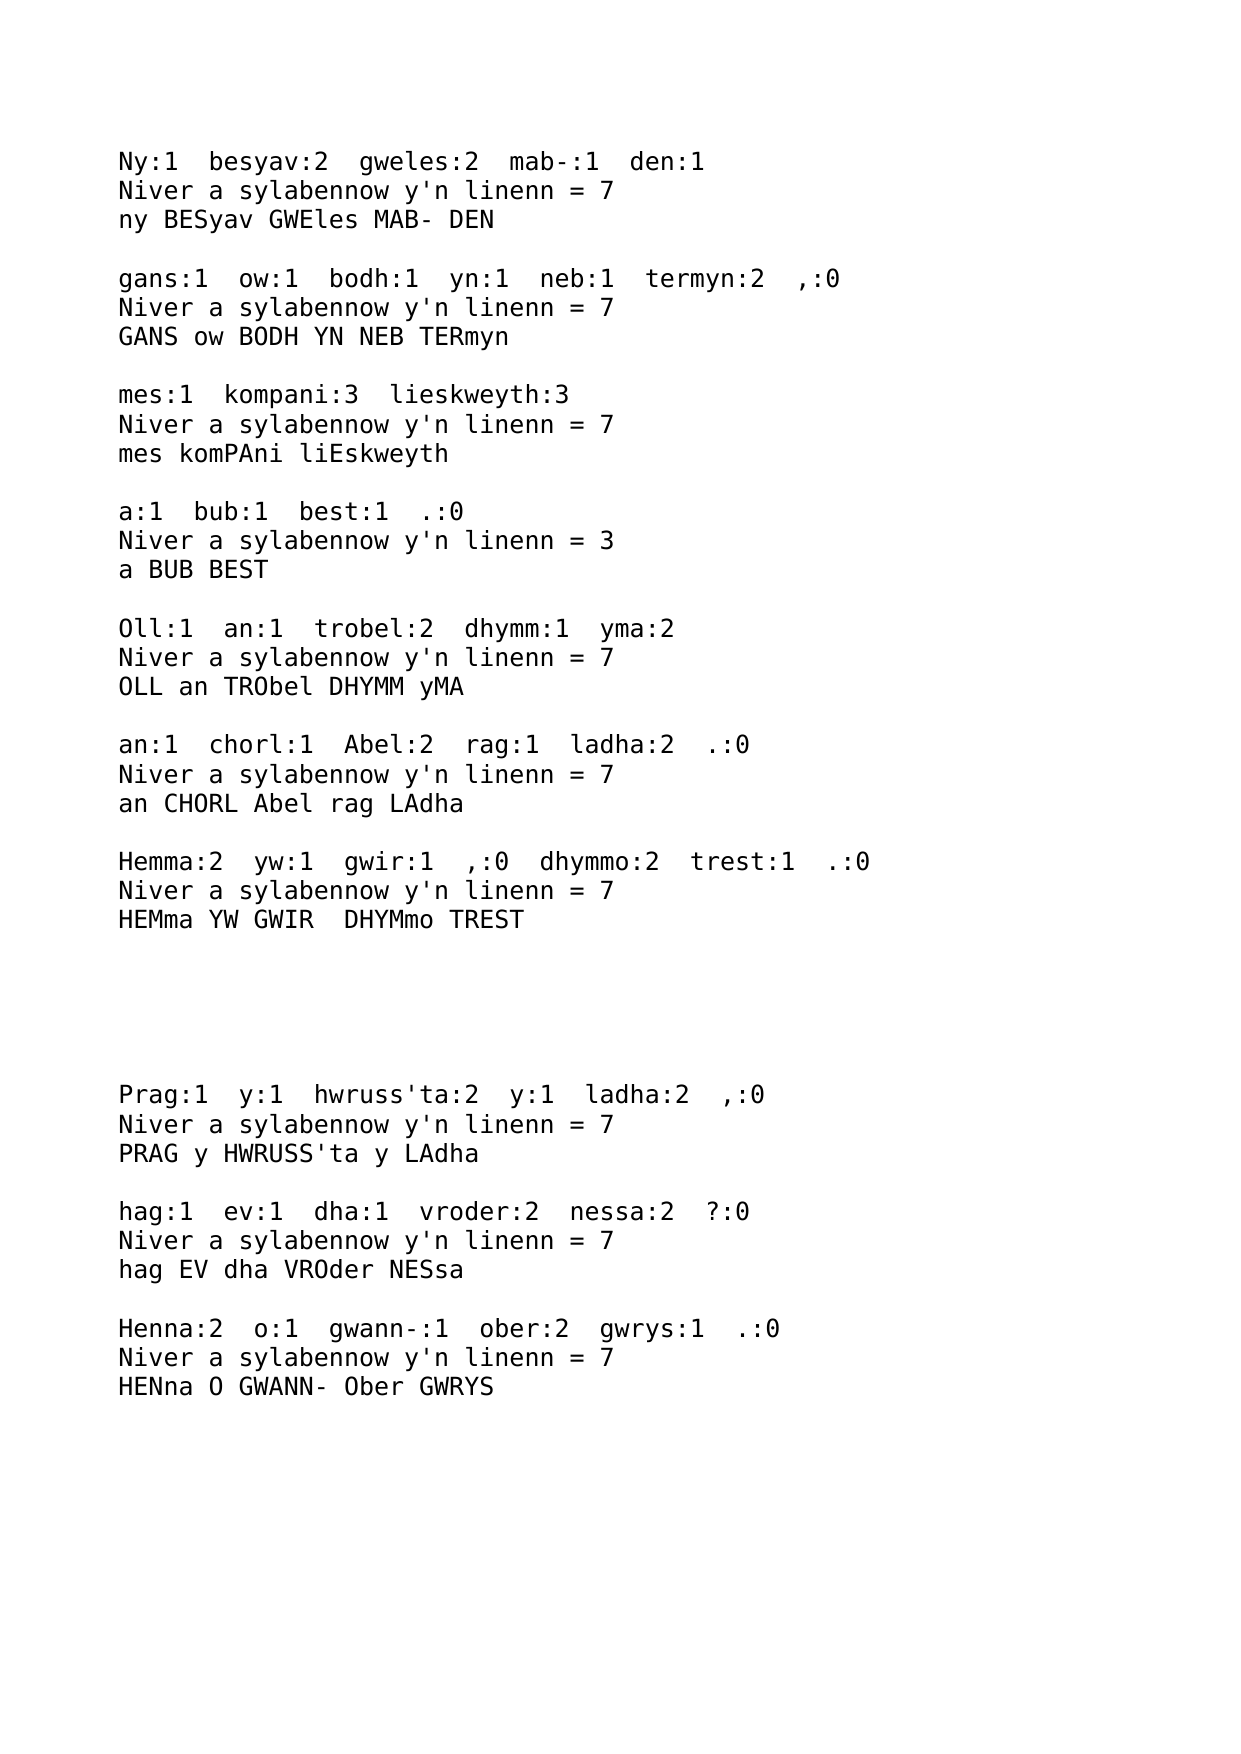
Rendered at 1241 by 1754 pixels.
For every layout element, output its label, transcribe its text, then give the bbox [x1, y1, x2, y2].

text Niver a sylabennow y'n linenn = 7 [118, 410, 1122, 439]
text PRAG y HWRUSS'ta y LAdha [118, 1139, 1122, 1168]
text Niver a sylabennow y'n linenn = 7 [118, 293, 1122, 322]
text Prag:1 y:1 hwruss'ta:2 y:1 ladha:2 ,:0 [118, 1081, 1122, 1110]
text OLL an TRObel DHYMM yMA [118, 672, 1122, 701]
text gans:1 ow:1 bodh:1 yn:1 neb:1 termyn:2 ,:0 [118, 264, 1122, 293]
text a:1 bub:1 best:1 .:0 [118, 497, 1122, 526]
text Niver a sylabennow y'n linenn = 7 [118, 876, 1122, 906]
text Niver a sylabennow y'n linenn = 7 [118, 176, 1122, 206]
text HENna O GWANN- Ober GWRYS [118, 1372, 1122, 1401]
text HEMma YW GWIR DHYMmo TREST [118, 906, 1122, 935]
text Hemma:2 yw:1 gwir:1 ,:0 dhymmo:2 trest:1 .:0 [118, 847, 1122, 876]
text Niver a sylabennow y'n linenn = 3 [118, 526, 1122, 556]
text a BUB BEST [118, 556, 1122, 585]
text Niver a sylabennow y'n linenn = 7 [118, 1343, 1122, 1372]
text ny BESyav GWEles MAB- DEN [118, 206, 1122, 235]
text hag:1 ev:1 dha:1 vroder:2 nessa:2 ?:0 [118, 1197, 1122, 1226]
text GANS ow BODH YN NEB TERmyn [118, 322, 1122, 351]
text Niver a sylabennow y'n linenn = 7 [118, 1226, 1122, 1256]
text hag EV dha VROder NESsa [118, 1256, 1122, 1285]
text Ny:1 besyav:2 gweles:2 mab-:1 den:1 [118, 147, 1122, 176]
text Oll:1 an:1 trobel:2 dhymm:1 yma:2 [118, 614, 1122, 643]
text an CHORL Abel rag LAdha [118, 789, 1122, 818]
text Niver a sylabennow y'n linenn = 7 [118, 1110, 1122, 1139]
text an:1 chorl:1 Abel:2 rag:1 ladha:2 .:0 [118, 731, 1122, 760]
text mes komPAni liEskweyth [118, 439, 1122, 468]
text Henna:2 o:1 gwann-:1 ober:2 gwrys:1 .:0 [118, 1314, 1122, 1343]
text Niver a sylabennow y'n linenn = 7 [118, 643, 1122, 672]
text mes:1 kompani:3 lieskweyth:3 [118, 381, 1122, 410]
text Niver a sylabennow y'n linenn = 7 [118, 760, 1122, 789]
